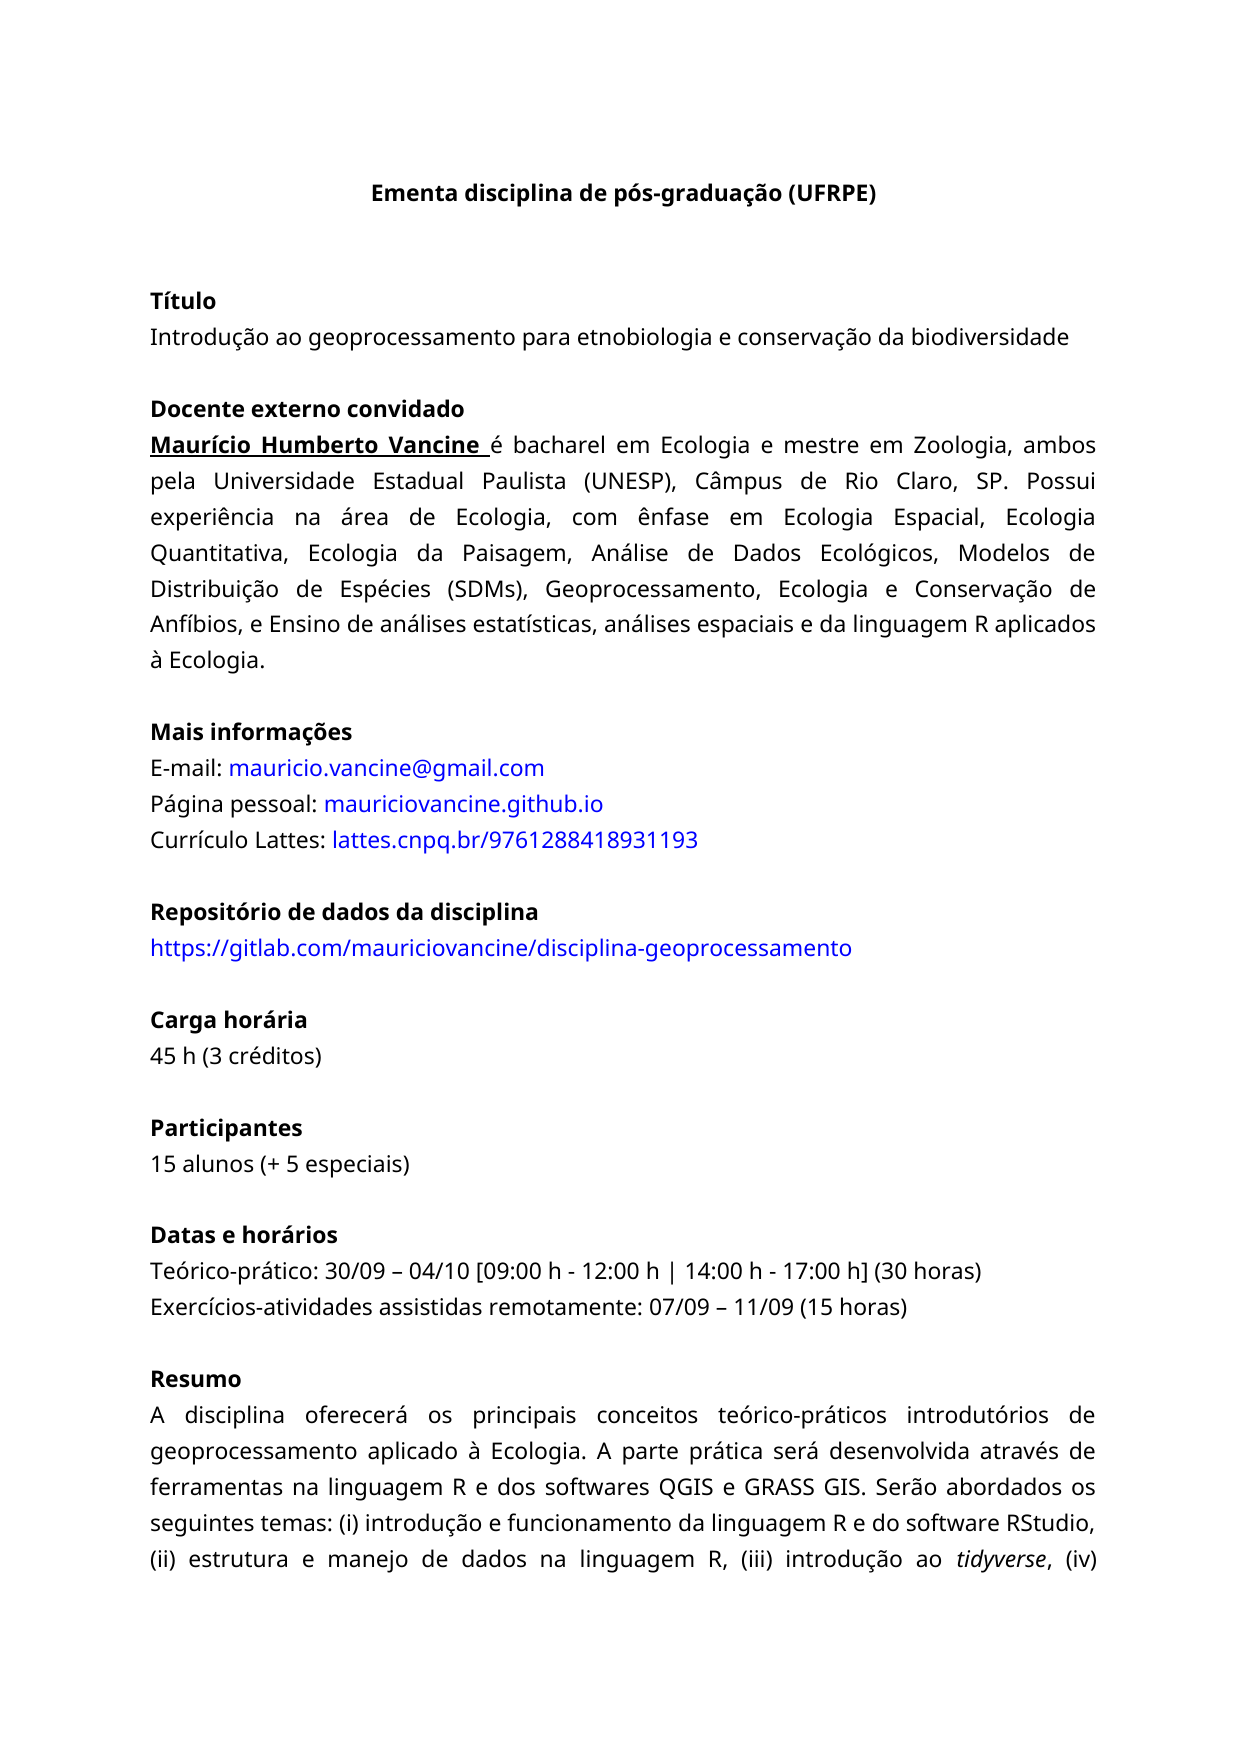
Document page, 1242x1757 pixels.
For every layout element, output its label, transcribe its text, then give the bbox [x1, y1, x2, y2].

text Introdução ao geoprocessamento para etnobiologia e conservação da biodiversidade [150, 321, 1097, 352]
text Página pessoal: mauriciovancine.github.io [150, 788, 1097, 819]
text Datas e horários [150, 1219, 1097, 1251]
text Exercícios-atividades assistidas remotamente: 07/09 – 11/09 (15 horas) [150, 1291, 1097, 1322]
text Carga horária [150, 1004, 1097, 1035]
text A disciplina oferecerá os principais conceitos teórico-práticos introdutórios de geoprocessamento aplicado à Ecologia. A parte prática será desenvolvida através de ferramentas na linguagem R e dos softwares QGIS e GRASS GIS. Serão abordados os seguintes temas: (i) introdução e funcionamento da linguagem R e do software RStudio, (ii) estrutura e manejo de dados na linguagem R, (iii) introdução ao tidyverse, (iv) [150, 1399, 1097, 1574]
text Mais informações [150, 716, 1097, 747]
text 45 h (3 créditos) [150, 1040, 1097, 1071]
text Resumo [150, 1363, 1097, 1394]
text Repositório de dados da disciplina [150, 896, 1097, 927]
text E-mail: mauricio.vancine@gmail.com [150, 752, 1097, 783]
text Maurício Humberto Vancine é bacharel em Ecologia e mestre em Zoologia, ambos pela Universidade Estadual Paulista (UNESP), Câmpus de Rio Claro, SP. Possui experiência na área de Ecologia, com ênfase em Ecologia Espacial, Ecologia Quantitativa, Ecologia da Paisagem, Análise de Dados Ecológicos, Modelos de Distribuição de Espécies (SDMs), Geoprocessamento, Ecologia e Conservação de Anfíbios, e Ensino de análises estatísticas, análises espaciais e da linguagem R aplicados à Ecologia. [150, 429, 1097, 676]
text Ementa disciplina de pós-graduação (UFRPE) [150, 177, 1097, 208]
text Teórico-prático: 30/09 – 04/10 [09:00 h - 12:00 h | 14:00 h - 17:00 h] (30 horas) [150, 1255, 1097, 1287]
text Currículo Lattes: lattes.cnpq.br/9761288418931193 [150, 824, 1097, 855]
text Título [150, 285, 1097, 316]
text 15 alunos (+ 5 especiais) [150, 1147, 1097, 1179]
text Docente externo convidado [150, 393, 1097, 424]
text Participantes [150, 1112, 1097, 1143]
text https://gitlab.com/mauriciovancine/disciplina-geoprocessamento [150, 932, 1097, 963]
